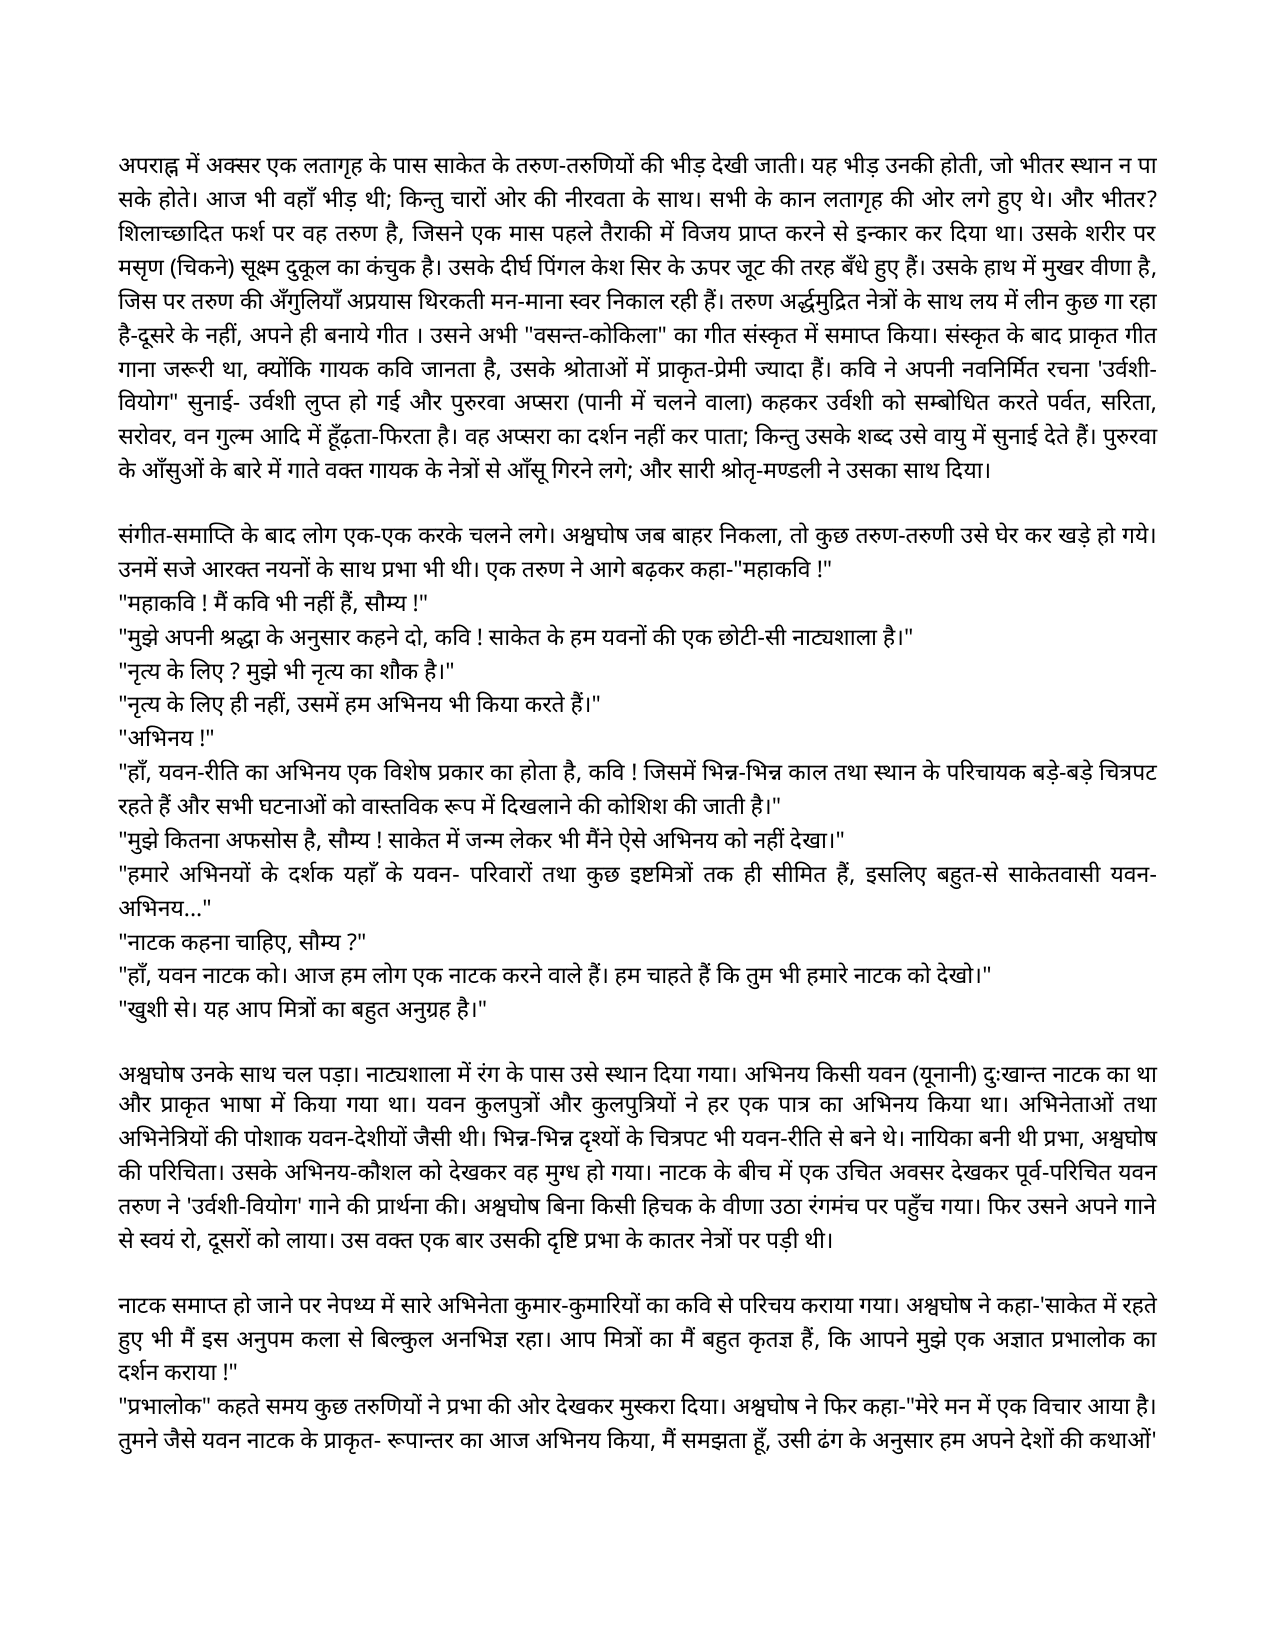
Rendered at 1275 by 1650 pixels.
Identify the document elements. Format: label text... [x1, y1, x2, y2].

text "हमारे अभिनयों के दर्शक यहाँ के यवन- परिवारों तथा कुछ इष्टमित्रों तक ही सीमित हैं, इसलिए बहुत-से साकेतवासी यवन-अभिनय..." [118, 858, 1157, 925]
text नाटक समाप्त हो जाने पर नेपथ्य में सारे अभिनेता कुमार-कुमारियों का कवि से परिचय कराया गया। अश्वघोष ने कहा-'साकेत में रहते हुए भी मैं इस अनुपम कला से बिल्कुल अनभिज्ञ रहा। आप मित्रों का मैं बहुत कृतज्ञ हैं, कि आपने मुझे एक अज्ञात प्रभालोक का दर्शन कराया !" [118, 1289, 1157, 1390]
text "महाकवि ! मैं कवि भी नहीं हैं, सौम्य !" [118, 587, 1157, 621]
text "नृत्य के लिए ? मुझे भी नृत्य का शौक है।" [118, 654, 1157, 688]
text "अभिनय !" [118, 722, 1157, 756]
text "खुशी से। यह आप मित्रों का बहुत अनुग्रह है।" [118, 993, 1157, 1027]
text अश्वघोष उनके साथ चल पड़ा। नाट्यशाला में रंग के पास उसे स्थान दिया गया। अभिनय किसी यवन (यूनानी) दुःखान्त नाटक का था और प्राकृत भाषा में किया गया था। यवन कुलपुत्रों और कुलपुत्रियों ने हर एक पात्र का अभिनय किया था। अभिनेताओं तथा अभिनेत्रियों की पोशाक यवन-देशीयों जैसी थी। भिन्न-भिन्न दृश्यों के चित्रपट भी यवन-रीति से बने थे। नायिका बनी थी प्रभा, अश्वघोष की परिचिता। उसके अभिनय-कौशल को देखकर वह मुग्ध हो गया। नाटक के बीच में एक उचित अवसर देखकर पूर्व-परिचित यवन तरुण ने 'उर्वशी-वियोग' गाने की प्रार्थना की। अश्वघोष बिना किसी हिचक के वीणा उठा रंगमंच पर पहुँच गया। फिर उसने अपने गाने से स्वयं रो, दूसरों को लाया। उस वक्त एक बार उसकी दृष्टि प्रभा के कातर नेत्रों पर पड़ी थी। [118, 1058, 1157, 1257]
text "हाँ, यवन-रीति का अभिनय एक विशेष प्रकार का होता है, कवि ! जिसमें भिन्न-भिन्न काल तथा स्थान के परिचायक बड़े-बड़े चित्रपट रहते हैं और सभी घटनाओं को वास्तविक रूप में दिखलाने की कोशिश की जाती है।" [118, 756, 1157, 824]
text "मुझे कितना अफसोस है, सौम्य ! साकेत में जन्म लेकर भी मैंने ऐसे अभिनय को नहीं देखा।" [118, 824, 1157, 858]
text "मुझे अपनी श्रद्धा के अनुसार कहने दो, कवि ! साकेत के हम यवनों की एक छोटी-सी नाट्यशाला है।" [118, 621, 1157, 654]
text "हाँ, यवन नाटक को। आज हम लोग एक नाटक करने वाले हैं। हम चाहते हैं कि तुम भी हमारे नाटक को देखो।" [118, 959, 1157, 993]
text संगीत-समाप्ति के बाद लोग एक-एक करके चलने लगे। अश्वघोष जब बाहर निकला, तो कुछ तरुण-तरुणी उसे घेर कर खड़े हो गये। उनमें सजे आरक्त नयनों के साथ प्रभा भी थी। एक तरुण ने आगे बढ़कर कहा-"महाकवि !" [118, 519, 1157, 587]
text "प्रभालोक" कहते समय कुछ तरुणियों ने प्रभा की ओर देखकर मुस्करा दिया। अश्वघोष ने फिर कहा-"मेरे मन में एक विचार आया है। तुमने जैसे यवन नाटक के प्राकृत- रूपान्तर का आज अभिनय किया, मैं समझता हूँ, उसी ढंग के अनुसार हम अपने देशों की कथाओं' [118, 1390, 1157, 1458]
text "नृत्य के लिए ही नहीं, उसमें हम अभिनय भी किया करते हैं।" [118, 688, 1157, 722]
text "नाटक कहना चाहिए, सौम्य ?" [118, 925, 1157, 959]
text अपराह्न में अक्सर एक लतागृह के पास साकेत के तरुण-तरुणियों की भीड़ देखी जाती। यह भीड़ उनकी होती, जो भीतर स्थान न पा सके होते। आज भी वहाँ भीड़ थी; किन्तु चारों ओर की नीरवता के साथ। सभी के कान लतागृह की ओर लगे हुए थे। और भीतर? शिलाच्छादित फर्श पर वह तरुण है, जिसने एक मास पहले तैराकी में विजय प्राप्त करने से इन्कार कर दिया था। उसके शरीर पर मसृण (चिकने) सूक्ष्म दुकूल का कंचुक है। उसके दीर्घ पिंगल केश सिर के ऊपर जूट की तरह बँधे हुए हैं। उसके हाथ में मुखर वीणा है, जिस पर तरुण की अँगुलियाँ अप्रयास थिरकती मन-माना स्वर निकाल रही हैं। तरुण अर्द्धमुद्रित नेत्रों के साथ लय में लीन कुछ गा रहा है-दूसरे के नहीं, अपने ही बनाये गीत । उसने अभी "वसन्त-कोकिला" का गीत संस्कृत में समाप्त किया। संस्कृत के बाद प्राकृत गीत गाना जरूरी था, क्योंकि गायक कवि जानता है, उसके श्रोताओं में प्राकृत-प्रेमी ज्यादा हैं। कवि ने अपनी नवनिर्मित रचना 'उर्वशी-वियोग" सुनाई- उर्वशी लुप्त हो गई और पुरुरवा अप्सरा (पानी में चलने वाला) कहकर उर्वशी को सम्बोधित करते पर्वत, सरिता, सरोवर, वन गुल्म आदि में हूँढ़ता-फिरता है। वह अप्सरा का दर्शन नहीं कर पाता; किन्तु उसके शब्द उसे वायु में सुनाई देते हैं। पुरुरवा के आँसुओं के बारे में गाते वक्त गायक के नेत्रों से आँसू गिरने लगे; और सारी श्रोतृ-मण्डली ने उसका साथ दिया। [118, 149, 1157, 488]
